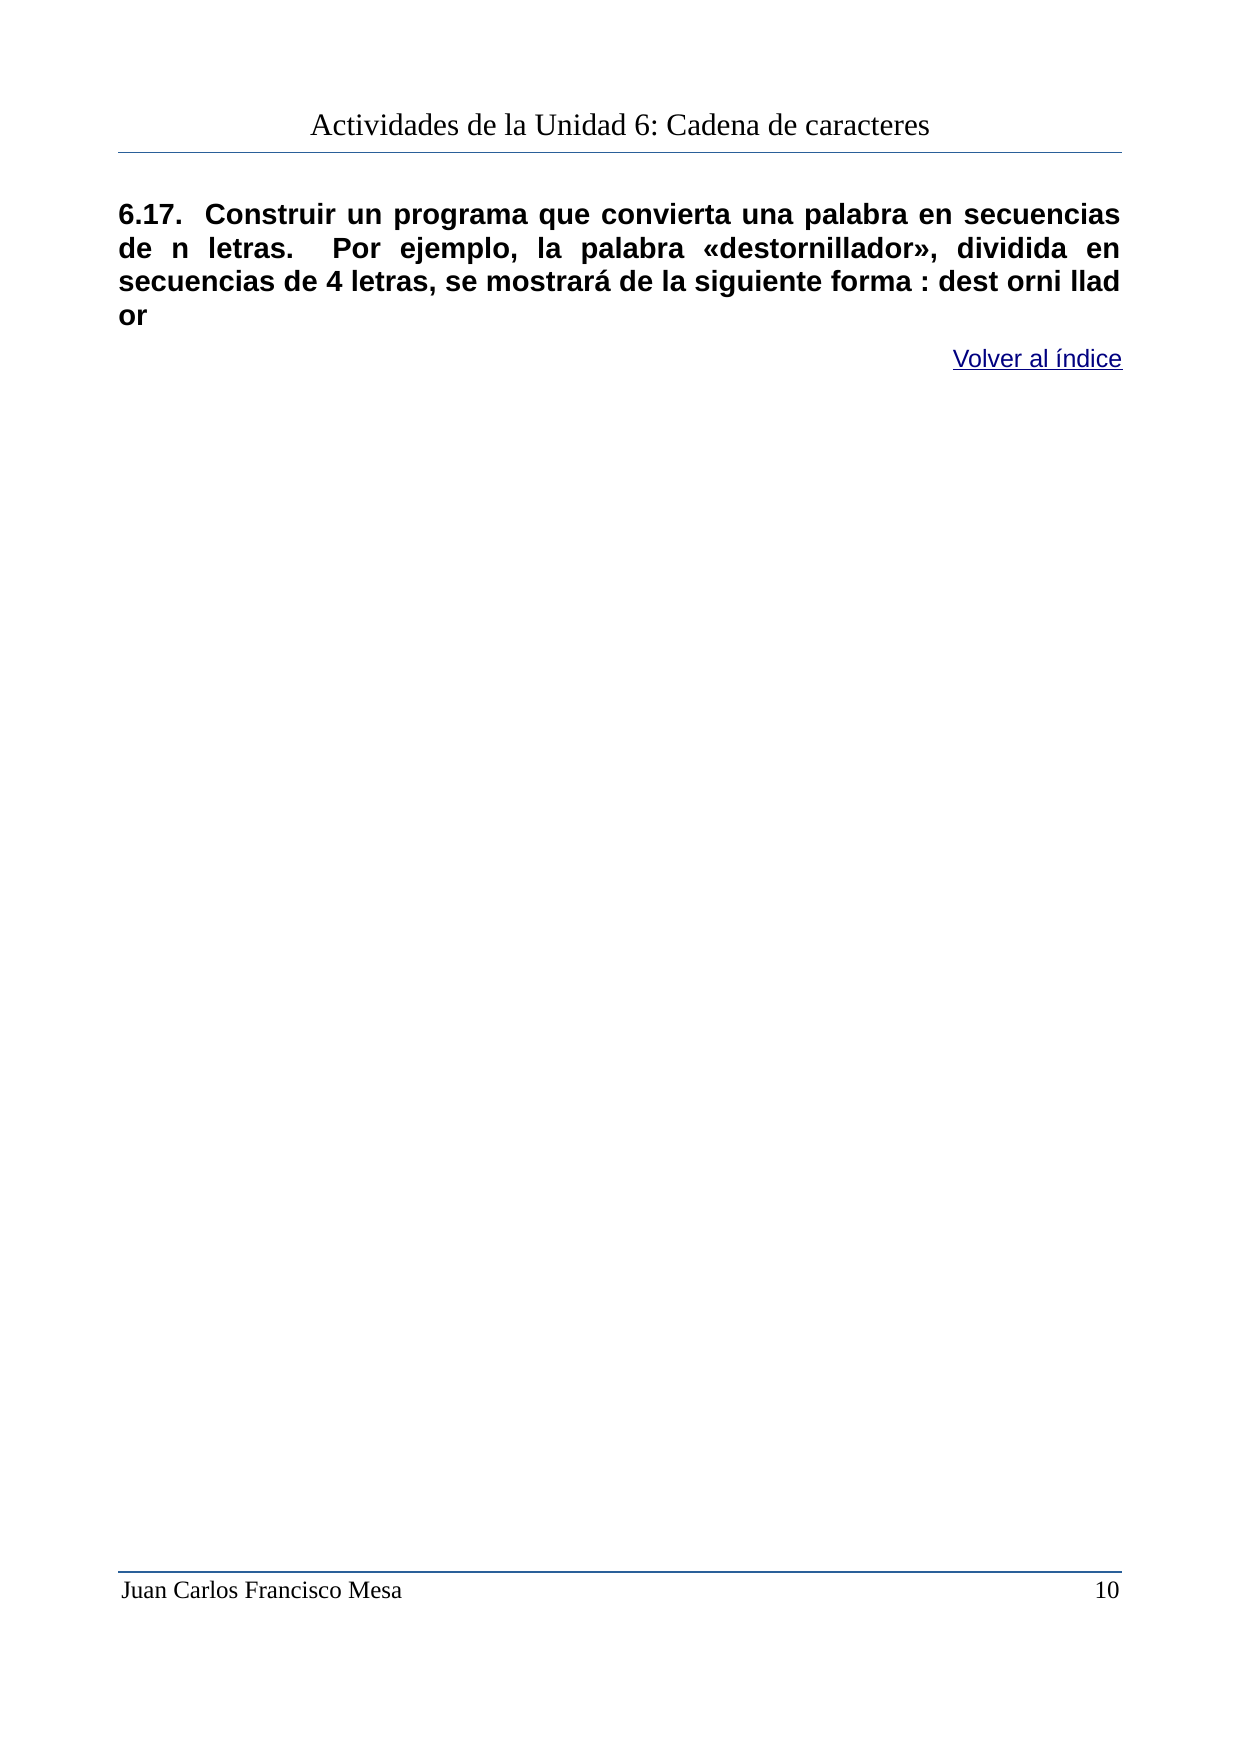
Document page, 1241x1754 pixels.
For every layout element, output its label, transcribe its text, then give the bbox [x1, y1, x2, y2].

subtitle 6.17. Construir un programa que convierta una palabra en secuencias de n letras. Por ejemplo, la palabra «destornillador», dividida en secuencias de 4 letras, se mostrará de la siguiente forma : dest orni llad or [118, 197, 1122, 332]
text Volver al índice [118, 344, 1122, 373]
